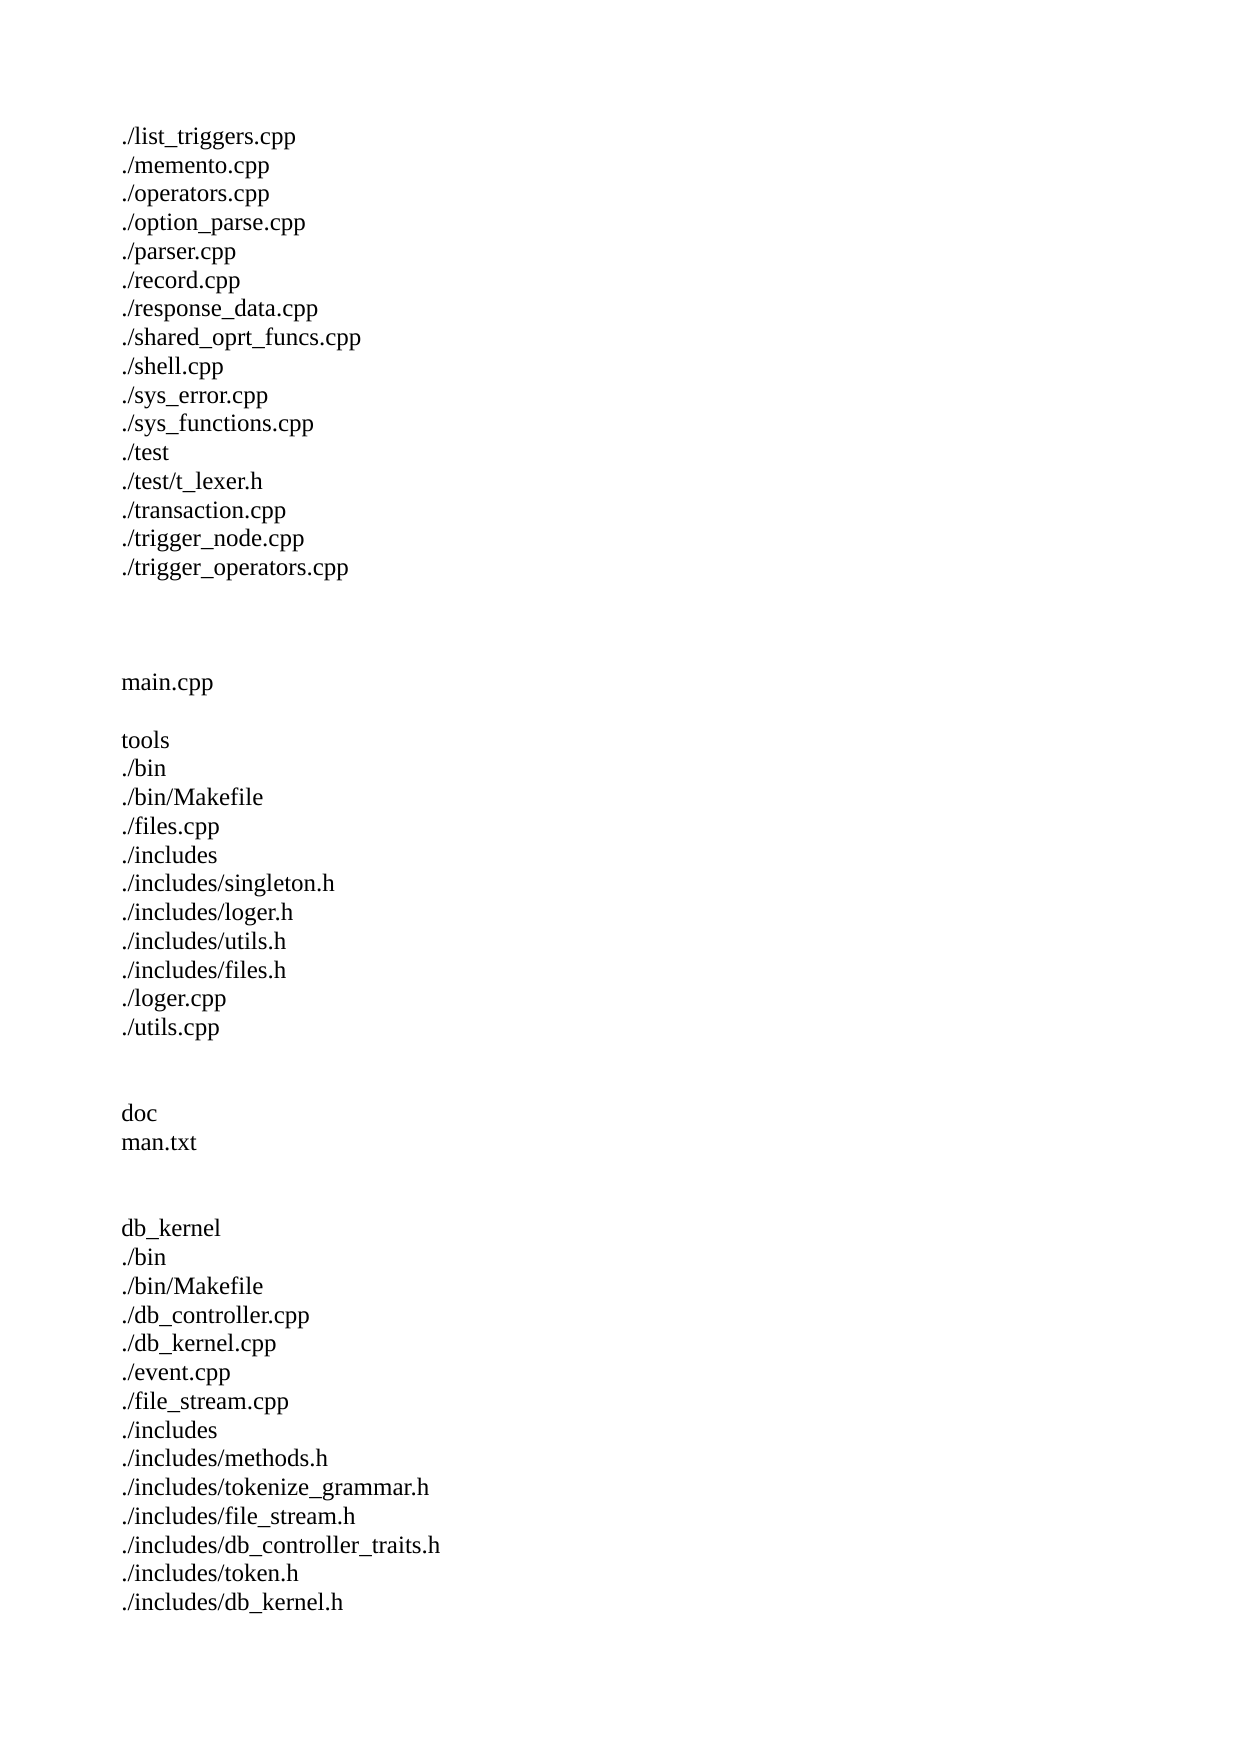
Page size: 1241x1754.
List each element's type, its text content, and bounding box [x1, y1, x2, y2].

table_header ./list_triggers.cpp ./memento.cpp ./operators.cpp ./option_parse.cpp ./parser.cpp ./record.cpp ./response_data.cpp ./shared_oprt_funcs.cpp ./shell.cpp ./sys_error.cpp ./sys_functions.cpp ./test ./test/t_lexer.h ./transaction.cpp ./trigger_node.cpp ./trigger_operators.cpp main.cpp tools ./bin ./bin/Makefile ./files.cpp ./includes ./includes/singleton.h ./includes/loger.h ./includes/utils.h ./includes/files.h ./loger.cpp ./utils.cpp doc man.txt db_kernel ./bin ./bin/Makefile ./db_controller.cpp ./db_kernel.cpp ./event.cpp ./file_stream.cpp ./includes ./includes/methods.h ./includes/tokenize_grammar.h ./includes/file_stream.h ./includes/db_controller_traits.h ./includes/token.h ./includes/db_kernel.h [118, 118, 1116, 1619]
